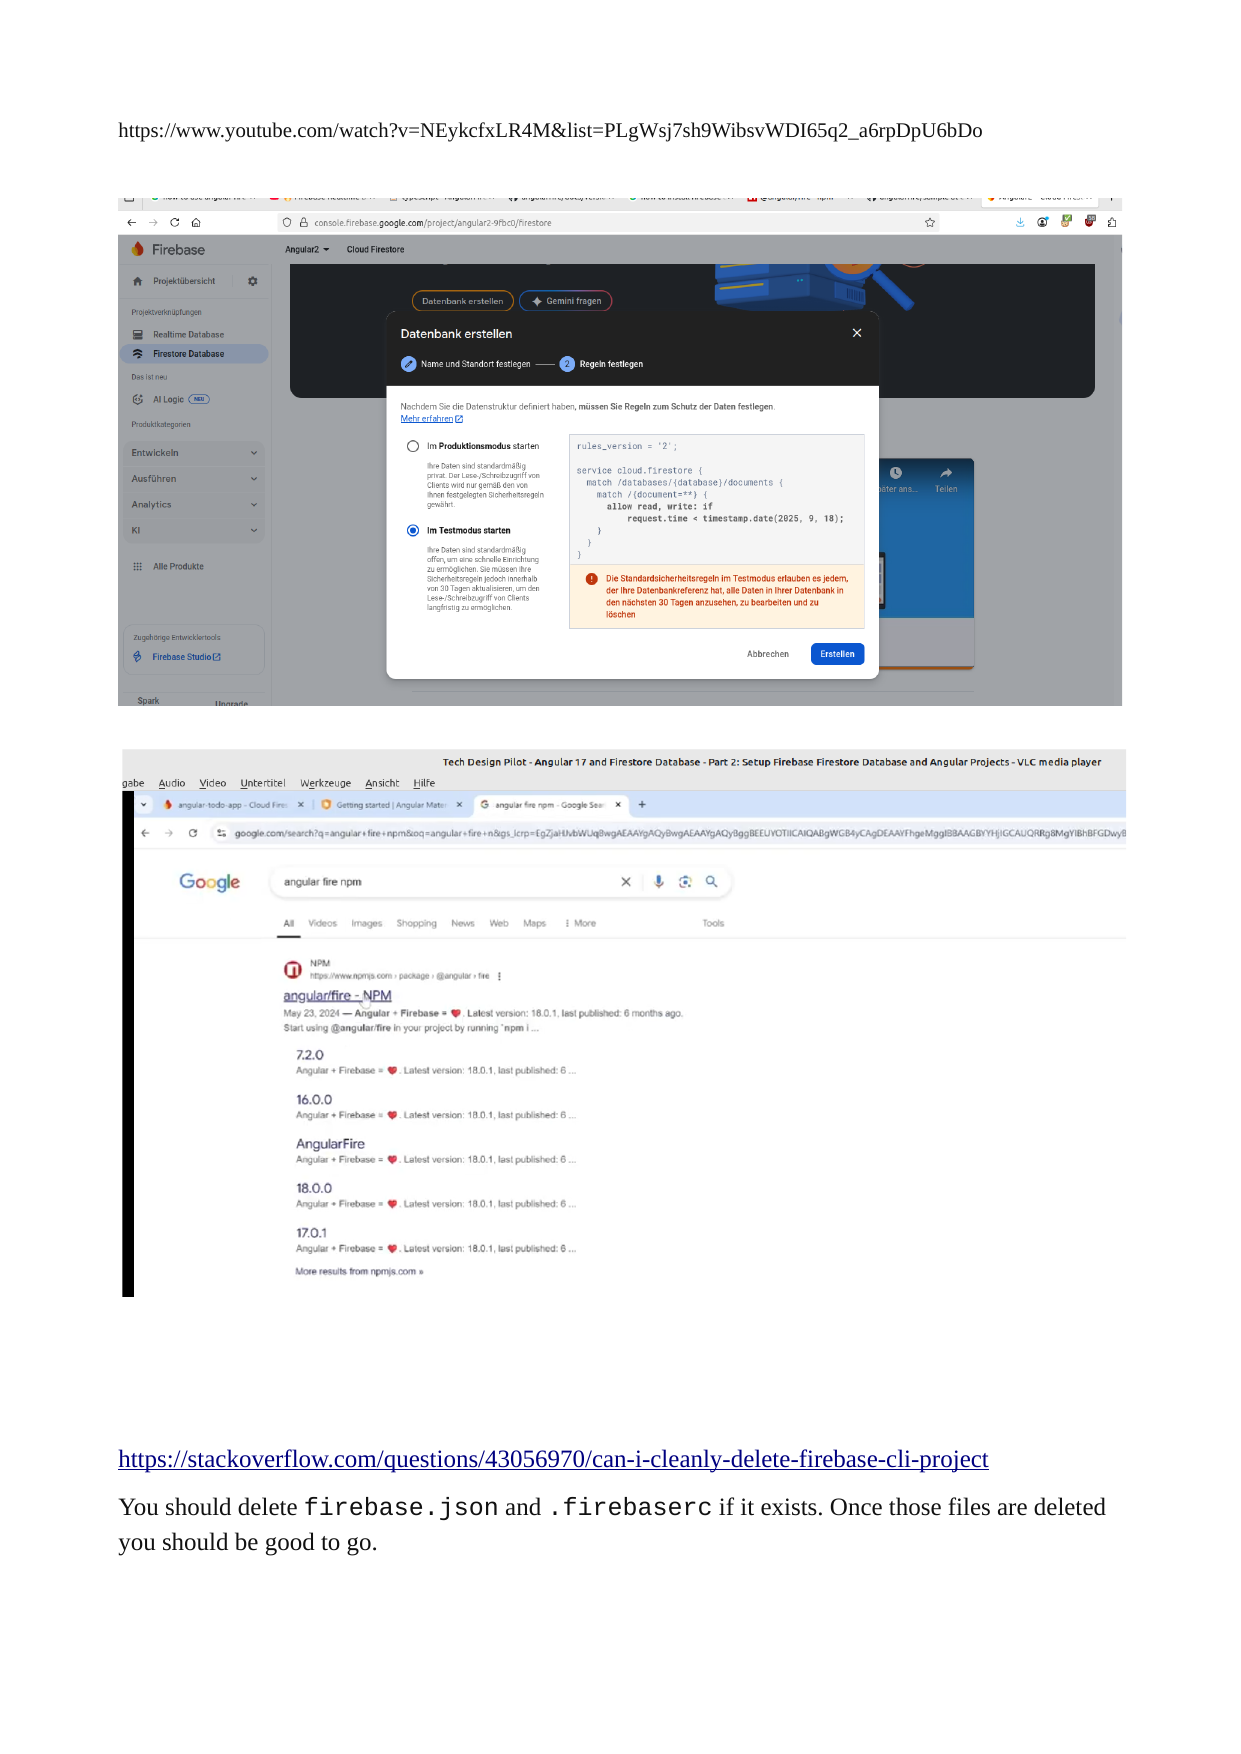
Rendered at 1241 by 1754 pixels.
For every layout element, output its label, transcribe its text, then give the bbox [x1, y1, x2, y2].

text https://stackoverflow.com/questions/43056970/can-i-cleanly-delete-firebase-cli-project [118, 1444, 1122, 1473]
text You should delete firebase.json and .firebaserc if it exists. Once those files are deleted you should be good to go. [118, 1492, 1122, 1555]
picture [122, 749, 1127, 1297]
text https://www.youtube.com/watch?v=NEykcfxLR4M&list=PLgWsj7sh9WibsvWDI65q2_a6rpDpU6bDo [118, 118, 1122, 142]
picture [118, 198, 1123, 706]
